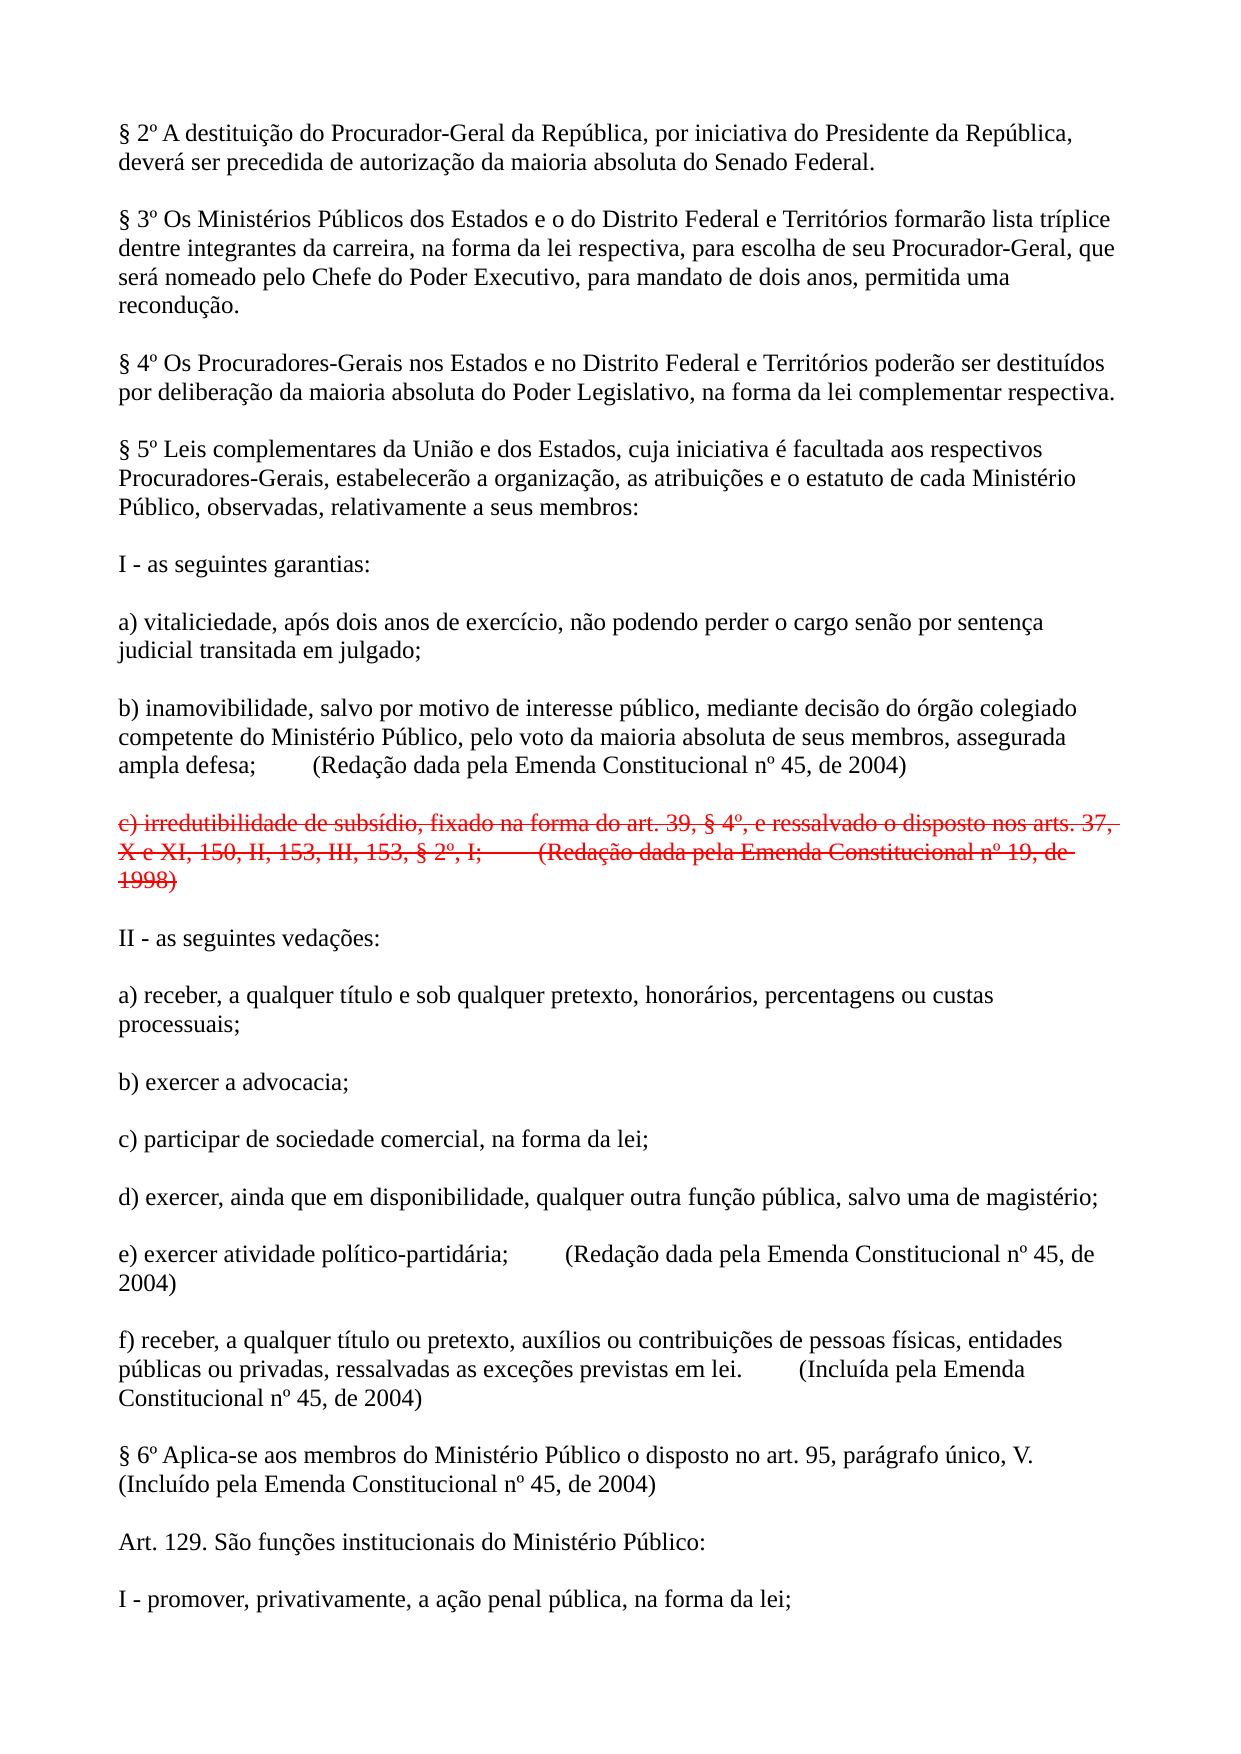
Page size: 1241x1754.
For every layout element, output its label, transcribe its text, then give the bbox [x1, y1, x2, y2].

text f) receber, a qualquer título ou pretexto, auxílios ou contribuições de pessoas físicas, entidades públicas ou privadas, ressalvadas as exceções previstas em lei. (Incluída pela Emenda Constitucional nº 45, de 2004) [118, 1326, 1122, 1412]
text § 4º Os Procuradores-Gerais nos Estados e no Distrito Federal e Territórios poderão ser destituídos por deliberação da maioria absoluta do Poder Legislativo, na forma da lei complementar respectiva. [118, 348, 1122, 406]
text I - promover, privativamente, a ação penal pública, na forma da lei; [118, 1584, 1122, 1613]
text I - as seguintes garantias: [118, 549, 1122, 578]
text § 5º Leis complementares da União e dos Estados, cuja iniciativa é facultada aos respectivos Procuradores-Gerais, estabelecerão a organização, as atribuições e o estatuto de cada Ministério Público, observadas, relativamente a seus membros: [118, 434, 1122, 521]
text c) irredutibilidade de subsídio, fixado na forma do art. 39, § 4º, e ressalvado o disposto nos arts. 37, X e XI, 150, II, 153, III, 153, § 2º, I; (Redação dada pela Emenda Constitucional nº 19, de 1998) [118, 808, 1122, 894]
text e) exercer atividade político-partidária; (Redação dada pela Emenda Constitucional nº 45, de 2004) [118, 1239, 1122, 1297]
text a) vitaliciedade, após dois anos de exercício, não podendo perder o cargo senão por sentença judicial transitada em julgado; [118, 607, 1122, 664]
text § 3º Os Ministérios Públicos dos Estados e o do Distrito Federal e Territórios formarão lista tríplice dentre integrantes da carreira, na forma da lei respectiva, para escolha de seu Procurador-Geral, que será nomeado pelo Chefe do Poder Executivo, para mandato de dois anos, permitida uma recondução. [118, 204, 1122, 319]
text II - as seguintes vedações: [118, 923, 1122, 952]
text b) inamovibilidade, salvo por motivo de interesse público, mediante decisão do órgão colegiado competente do Ministério Público, pelo voto da maioria absoluta de seus membros, assegurada ampla defesa; (Redação dada pela Emenda Constitucional nº 45, de 2004) [118, 693, 1122, 779]
text § 2º A destituição do Procurador-Geral da República, por iniciativa do Presidente da República, deverá ser precedida de autorização da maioria absoluta do Senado Federal. [118, 118, 1122, 176]
text a) receber, a qualquer título e sob qualquer pretexto, honorários, percentagens ou custas processuais; [118, 981, 1122, 1038]
text d) exercer, ainda que em disponibilidade, qualquer outra função pública, salvo uma de magistério; [118, 1182, 1122, 1211]
text b) exercer a advocacia; [118, 1067, 1122, 1096]
text c) participar de sociedade comercial, na forma da lei; [118, 1124, 1122, 1153]
text Art. 129. São funções institucionais do Ministério Público: [118, 1527, 1122, 1556]
text § 6º Aplica-se aos membros do Ministério Público o disposto no art. 95, parágrafo único, V. (Incluído pela Emenda Constitucional nº 45, de 2004) [118, 1441, 1122, 1498]
